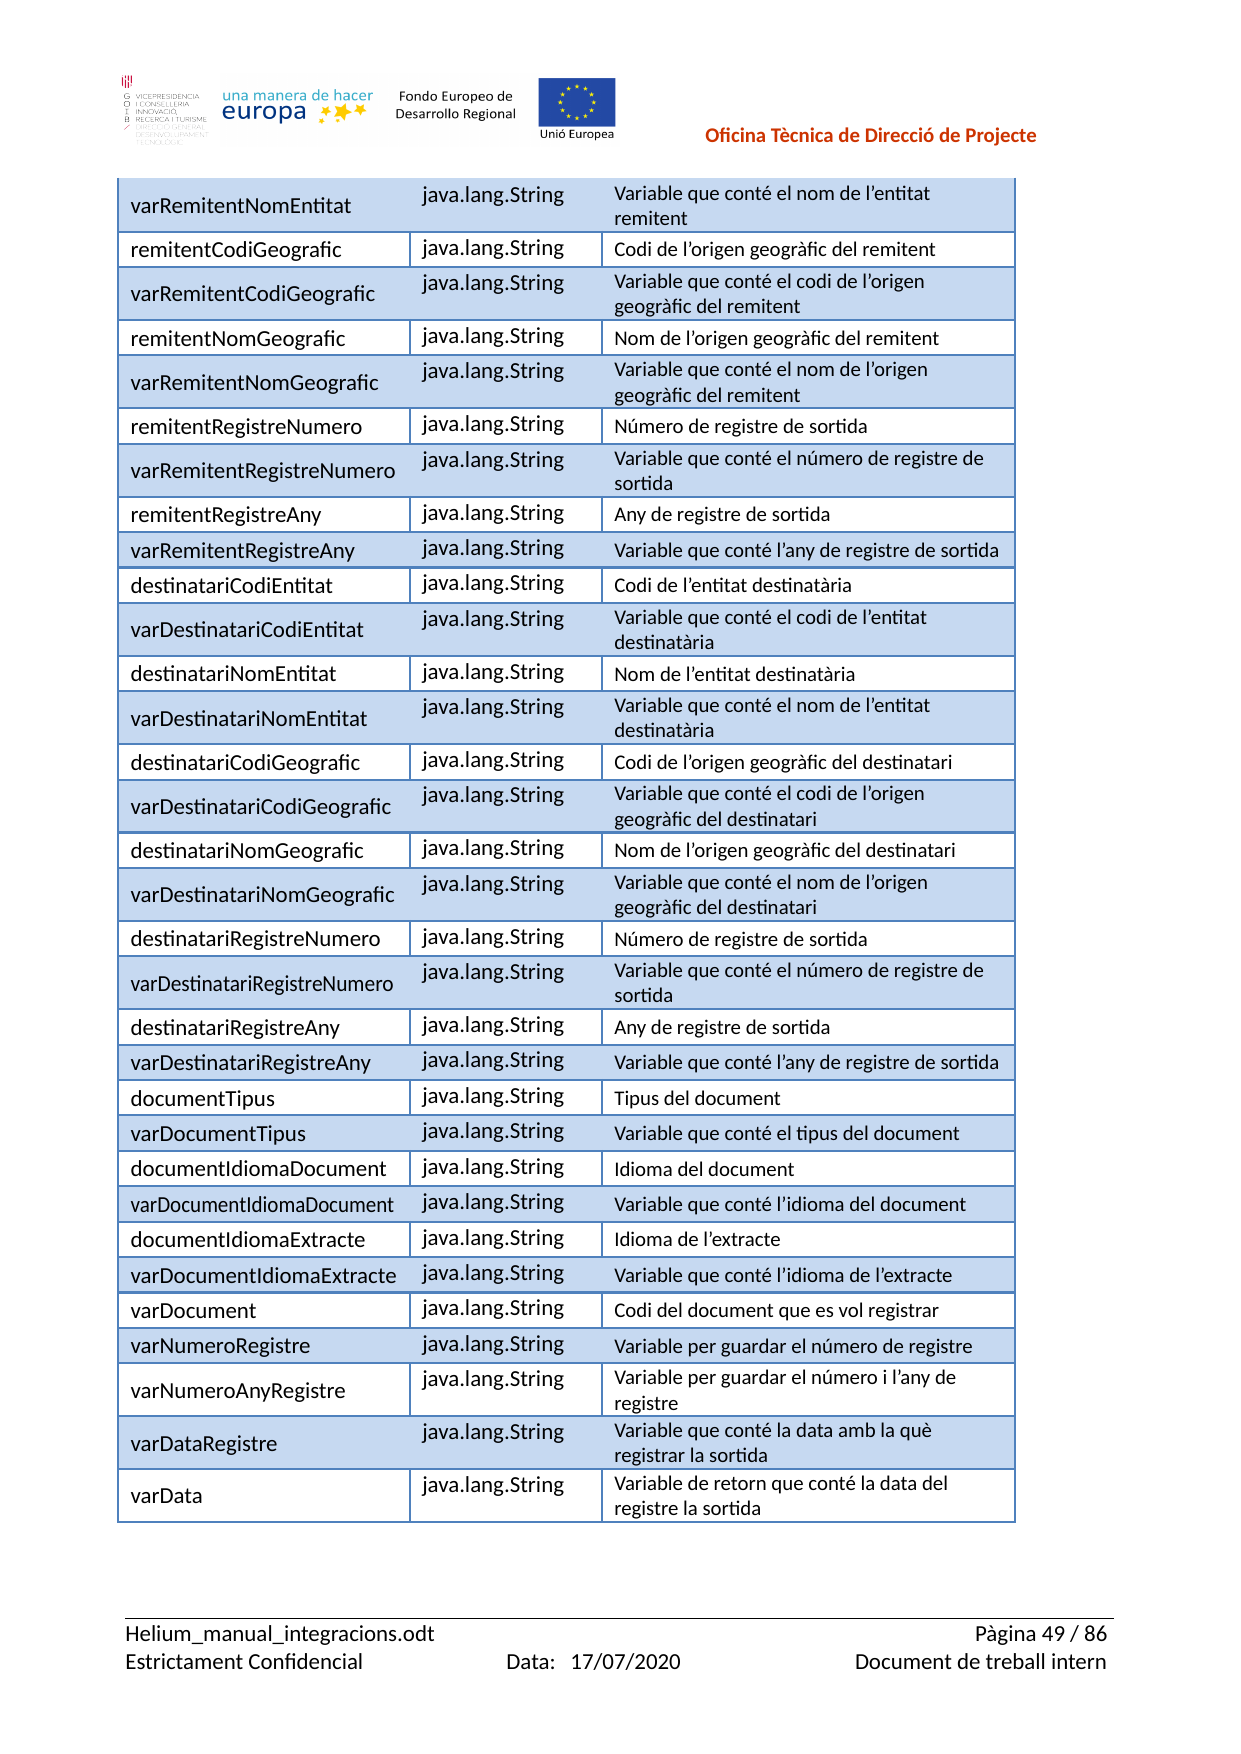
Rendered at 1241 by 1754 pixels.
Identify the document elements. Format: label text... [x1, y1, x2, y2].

table_cell java.lang.String [411, 233, 601, 266]
table_cell Any de registre de sortida [603, 498, 1014, 531]
table_cell java.lang.String [410, 869, 602, 920]
table_cell documentTipus [119, 1081, 409, 1114]
table_cell Variable que conté el nom de l’origen geogràfic del destinatari [602, 869, 1014, 920]
table_cell Codi del document que es vol registrar [603, 1294, 1014, 1327]
table_cell java.lang.String [410, 1417, 602, 1468]
table_cell destinatariRegistreNumero [119, 922, 409, 955]
table_cell documentIdiomaExtracte [119, 1223, 409, 1256]
table_cell varData [119, 1470, 409, 1521]
table_cell varDocument [119, 1294, 409, 1327]
table_cell Variable que conté l’any de registre de sortida [602, 1046, 1014, 1079]
table_cell java.lang.String [410, 1187, 602, 1221]
table_cell varDestinatariNomGeografic [119, 869, 410, 920]
table_cell java.lang.String [410, 1258, 602, 1291]
table_cell varRemitentNomEntitat [119, 178, 410, 231]
table_cell Variable que conté la data amb la què registrar la sortida [602, 1417, 1014, 1468]
table_cell java.lang.String [411, 1081, 601, 1114]
table_cell java.lang.String [411, 321, 601, 354]
table_cell documentIdiomaDocument [119, 1152, 409, 1185]
table_cell remitentRegistreNumero [119, 409, 409, 443]
table_cell varDestinatariCodiGeografic [119, 781, 410, 831]
table_cell Variable per guardar el número de registre [602, 1329, 1014, 1362]
table_cell Variable que conté el nom de l’origen geogràfic del remitent [602, 356, 1014, 407]
table_cell Idioma del document [603, 1152, 1014, 1185]
table_cell varRemitentCodiGeografic [119, 268, 410, 319]
table_cell Número de registre de sortida [603, 409, 1014, 443]
table_cell java.lang.String [410, 533, 602, 566]
table_cell java.lang.String [411, 922, 601, 955]
table_cell varDestinatariRegistreNumero [119, 957, 410, 1008]
table_cell destinatariRegistreAny [119, 1010, 409, 1043]
table_cell java.lang.String [411, 409, 601, 443]
table_cell Variable que conté el codi de l’origen geogràfic del destinatari [602, 781, 1014, 831]
table_cell java.lang.String [411, 1364, 601, 1415]
table_cell java.lang.String [410, 604, 602, 655]
table_cell varDestinatariCodiEntitat [119, 604, 410, 655]
table_cell destinatariNomEntitat [119, 657, 409, 690]
table_cell Variable que conté el tipus del document [602, 1116, 1014, 1150]
table_cell remitentCodiGeografic [119, 233, 409, 266]
table_cell Número de registre de sortida [603, 922, 1014, 955]
table_cell varDataRegistre [119, 1417, 410, 1468]
picture [219, 73, 621, 147]
table_cell varDocumentIdiomaExtracte [119, 1258, 410, 1291]
table_cell remitentRegistreAny [119, 498, 409, 531]
table_cell Nom de l’entitat destinatària [603, 657, 1014, 690]
table_cell Codi de l’origen geogràfic del destinatari [603, 745, 1014, 778]
table_cell Variable per guardar el número i l’any de registre [603, 1364, 1014, 1415]
table_cell java.lang.String [410, 356, 602, 407]
table_cell java.lang.String [410, 1116, 602, 1150]
table_cell java.lang.String [410, 1329, 602, 1362]
table_cell varRemitentRegistreAny [119, 533, 410, 566]
table_cell remitentNomGeografic [119, 321, 409, 354]
table_cell Codi de l’origen geogràfic del remitent [603, 233, 1014, 266]
table_cell java.lang.String [411, 1223, 601, 1256]
table_cell Idioma de l’extracte [603, 1223, 1014, 1256]
table_cell Tipus del document [603, 1081, 1014, 1114]
table_cell varNumeroRegistre [119, 1329, 410, 1362]
table_cell java.lang.String [411, 498, 601, 531]
table_cell java.lang.String [411, 1470, 601, 1521]
table_cell java.lang.String [411, 1152, 601, 1185]
table_cell Any de registre de sortida [603, 1010, 1014, 1043]
table_cell Variable que conté el codi de l’origen geogràfic del remitent [602, 268, 1014, 319]
table_cell Variable que conté el número de registre de sortida [602, 445, 1014, 496]
table_cell Nom de l’origen geogràfic del destinatari [603, 834, 1014, 867]
table_cell varRemitentRegistreNumero [119, 445, 410, 496]
table_cell java.lang.String [410, 178, 602, 231]
table_cell Variable que conté l’idioma del document [602, 1187, 1014, 1221]
table_cell destinatariCodiGeografic [119, 745, 409, 778]
table_cell java.lang.String [411, 745, 601, 778]
table_cell varDocumentTipus [119, 1116, 410, 1150]
table_cell varRemitentNomGeografic [119, 356, 410, 407]
table_cell java.lang.String [411, 1010, 601, 1043]
table_cell java.lang.String [410, 445, 602, 496]
table_cell Codi de l’entitat destinatària [603, 569, 1014, 602]
table_cell Variable que conté el codi de l’entitat destinatària [602, 604, 1014, 655]
table_cell Nom de l’origen geogràfic del remitent [603, 321, 1014, 354]
table_cell destinatariCodiEntitat [119, 569, 409, 602]
table_cell destinatariNomGeografic [119, 834, 409, 867]
table_cell Variable que conté el número de registre de sortida [602, 957, 1014, 1008]
table_cell Variable que conté el nom de l’entitat destinatària [602, 692, 1014, 743]
table_cell java.lang.String [410, 692, 602, 743]
table_cell java.lang.String [410, 268, 602, 319]
table_cell java.lang.String [411, 1294, 601, 1327]
table_cell varDestinatariNomEntitat [119, 692, 410, 743]
table_cell varNumeroAnyRegistre [119, 1364, 409, 1415]
table_cell java.lang.String [410, 781, 602, 831]
table_cell java.lang.String [411, 569, 601, 602]
table_cell java.lang.String [411, 834, 601, 867]
table_cell Variable que conté l’idioma de l’extracte [602, 1258, 1014, 1291]
picture [118, 73, 213, 147]
table_cell java.lang.String [410, 957, 602, 1008]
table_cell Variable que conté l’any de registre de sortida [602, 533, 1014, 566]
table_cell java.lang.String [411, 657, 601, 690]
table_cell java.lang.String [410, 1046, 602, 1079]
table_cell varDocumentIdiomaDocument [119, 1187, 410, 1221]
table_cell Variable que conté el nom de l’entitat remitent [602, 178, 1014, 231]
table_cell Variable de retorn que conté la data del registre la sortida [603, 1470, 1014, 1521]
table_cell varDestinatariRegistreAny [119, 1046, 410, 1079]
